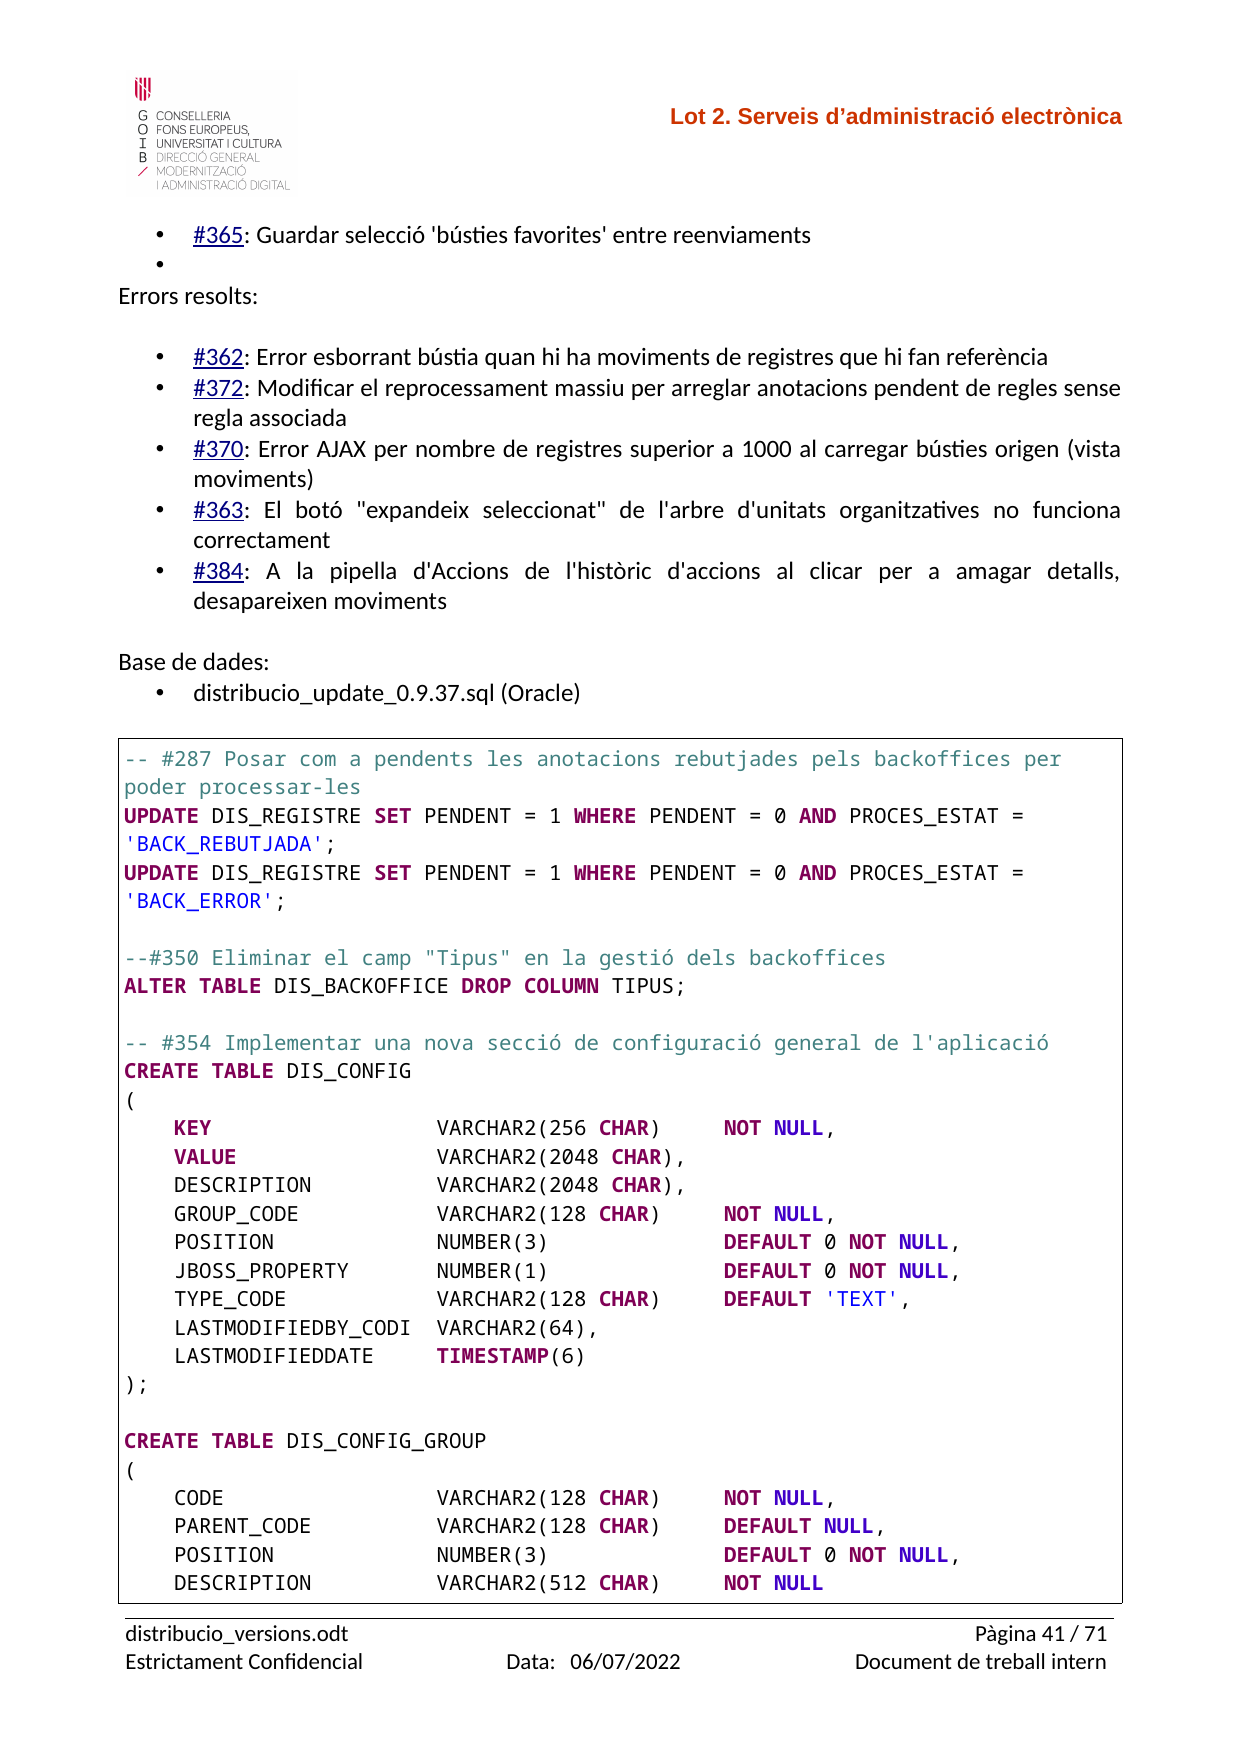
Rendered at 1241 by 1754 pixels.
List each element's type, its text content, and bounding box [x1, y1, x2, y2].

list #372: Modificar el reprocessament massiu per arreglar anotacions pendent de regles sense regla associada [156, 372, 1122, 433]
list #365: Guardar selecció 'bústies favorites' entre reenviaments [156, 219, 1122, 250]
list distribucio_update_0.9.37.sql (Oracle) [156, 677, 1122, 707]
text Base de dades: [118, 646, 1122, 677]
list #362: Error esborrant bústia quan hi ha moviments de registres que hi fan referència [156, 341, 1122, 372]
list #363: El botó "expandeix seleccionat" de l'arbre d'unitats organitzatives no funciona correctament [156, 494, 1122, 555]
picture [126, 70, 299, 197]
list #370: Error AJAX per nombre de registres superior a 1000 al carregar bústies origen (vista moviments) [156, 433, 1122, 494]
text Errors resolts: [118, 280, 1122, 311]
list #384: A la pipella d'Accions de l'històric d'accions al clicar per a amagar detalls, desapareixen moviments [156, 555, 1122, 616]
table_header -- #287 Posar com a pendents les anotacions rebutjades pels backoffices per poder processar-les UPDATE DIS_REGISTRE SET PENDENT = 1 WHERE PENDENT = 0 AND PROCES_ESTAT = 'BACK_REBUTJADA'; UPDATE DIS_REGISTRE SET PENDENT = 1 WHERE PENDENT = 0 AND PROCES_ESTAT = 'BACK_ERROR'; --#350 Eliminar el camp "Tipus" en la gestió dels backoffices ALTER TABLE DIS_BACKOFFICE DROP COLUMN TIPUS; -- #354 Implementar una nova secció de configuració general de l'aplicació CREATE TABLE DIS_CONFIG ( KEY VARCHAR2(256 CHAR) NOT NULL, VALUE VARCHAR2(2048 CHAR), DESCRIPTION VARCHAR2(2048 CHAR), GROUP_CODE VARCHAR2(128 CHAR) NOT NULL, POSITION NUMBER(3) DEFAULT 0 NOT NULL, JBOSS_PROPERTY NUMBER(1) DEFAULT 0 NOT NULL, TYPE_CODE VARCHAR2(128 CHAR) DEFAULT 'TEXT', LASTMODIFIEDBY_CODI VARCHAR2(64), LASTMODIFIEDDATE TIMESTAMP(6) ); CREATE TABLE DIS_CONFIG_GROUP ( CODE VARCHAR2(128 CHAR) NOT NULL, PARENT_CODE VARCHAR2(128 CHAR) DEFAULT NULL, POSITION NUMBER(3) DEFAULT 0 NOT NULL, DESCRIPTION VARCHAR2(512 CHAR) NOT NULL [119, 739, 1122, 1603]
